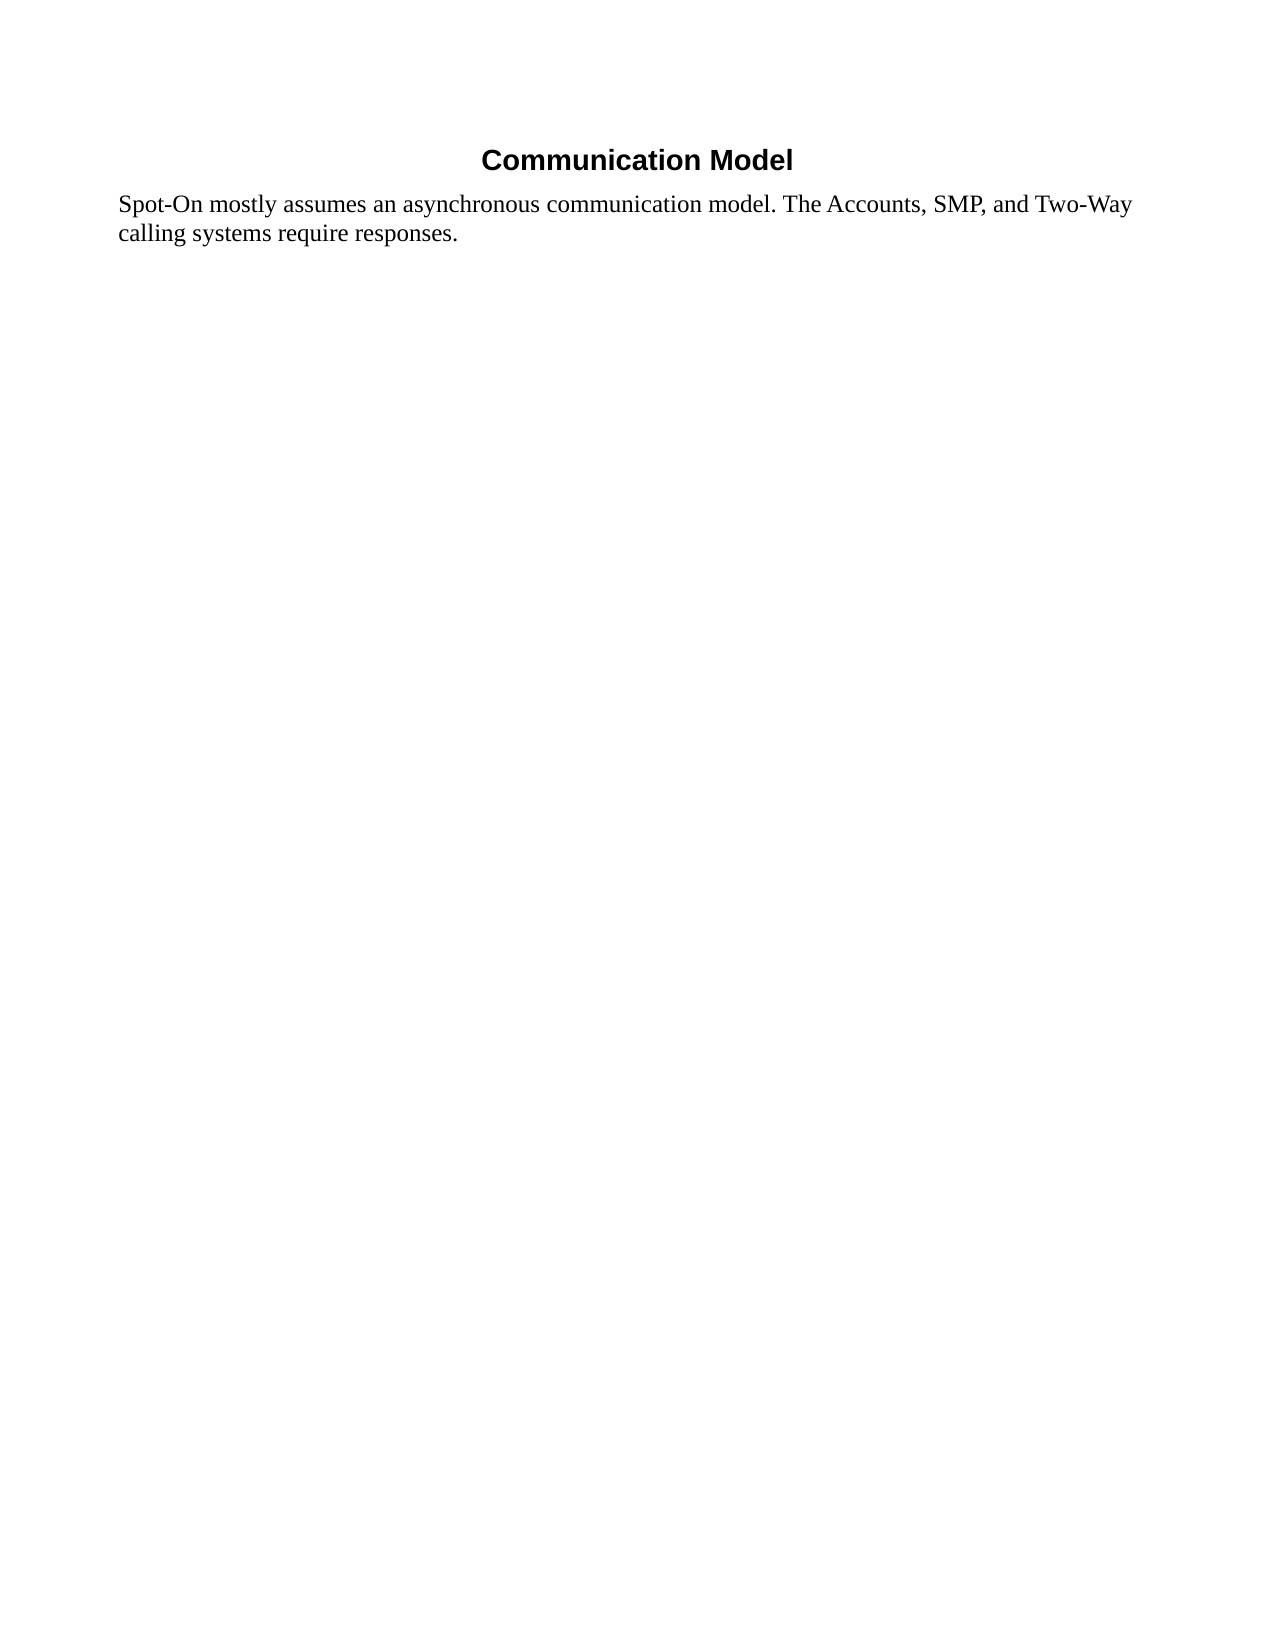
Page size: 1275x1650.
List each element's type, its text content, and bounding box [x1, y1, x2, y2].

text Spot-On mostly assumes an asynchronous communication model. The Accounts, SMP, and Two-Way calling systems require responses. [118, 189, 1157, 247]
subtitle Communication Model [118, 143, 1157, 177]
